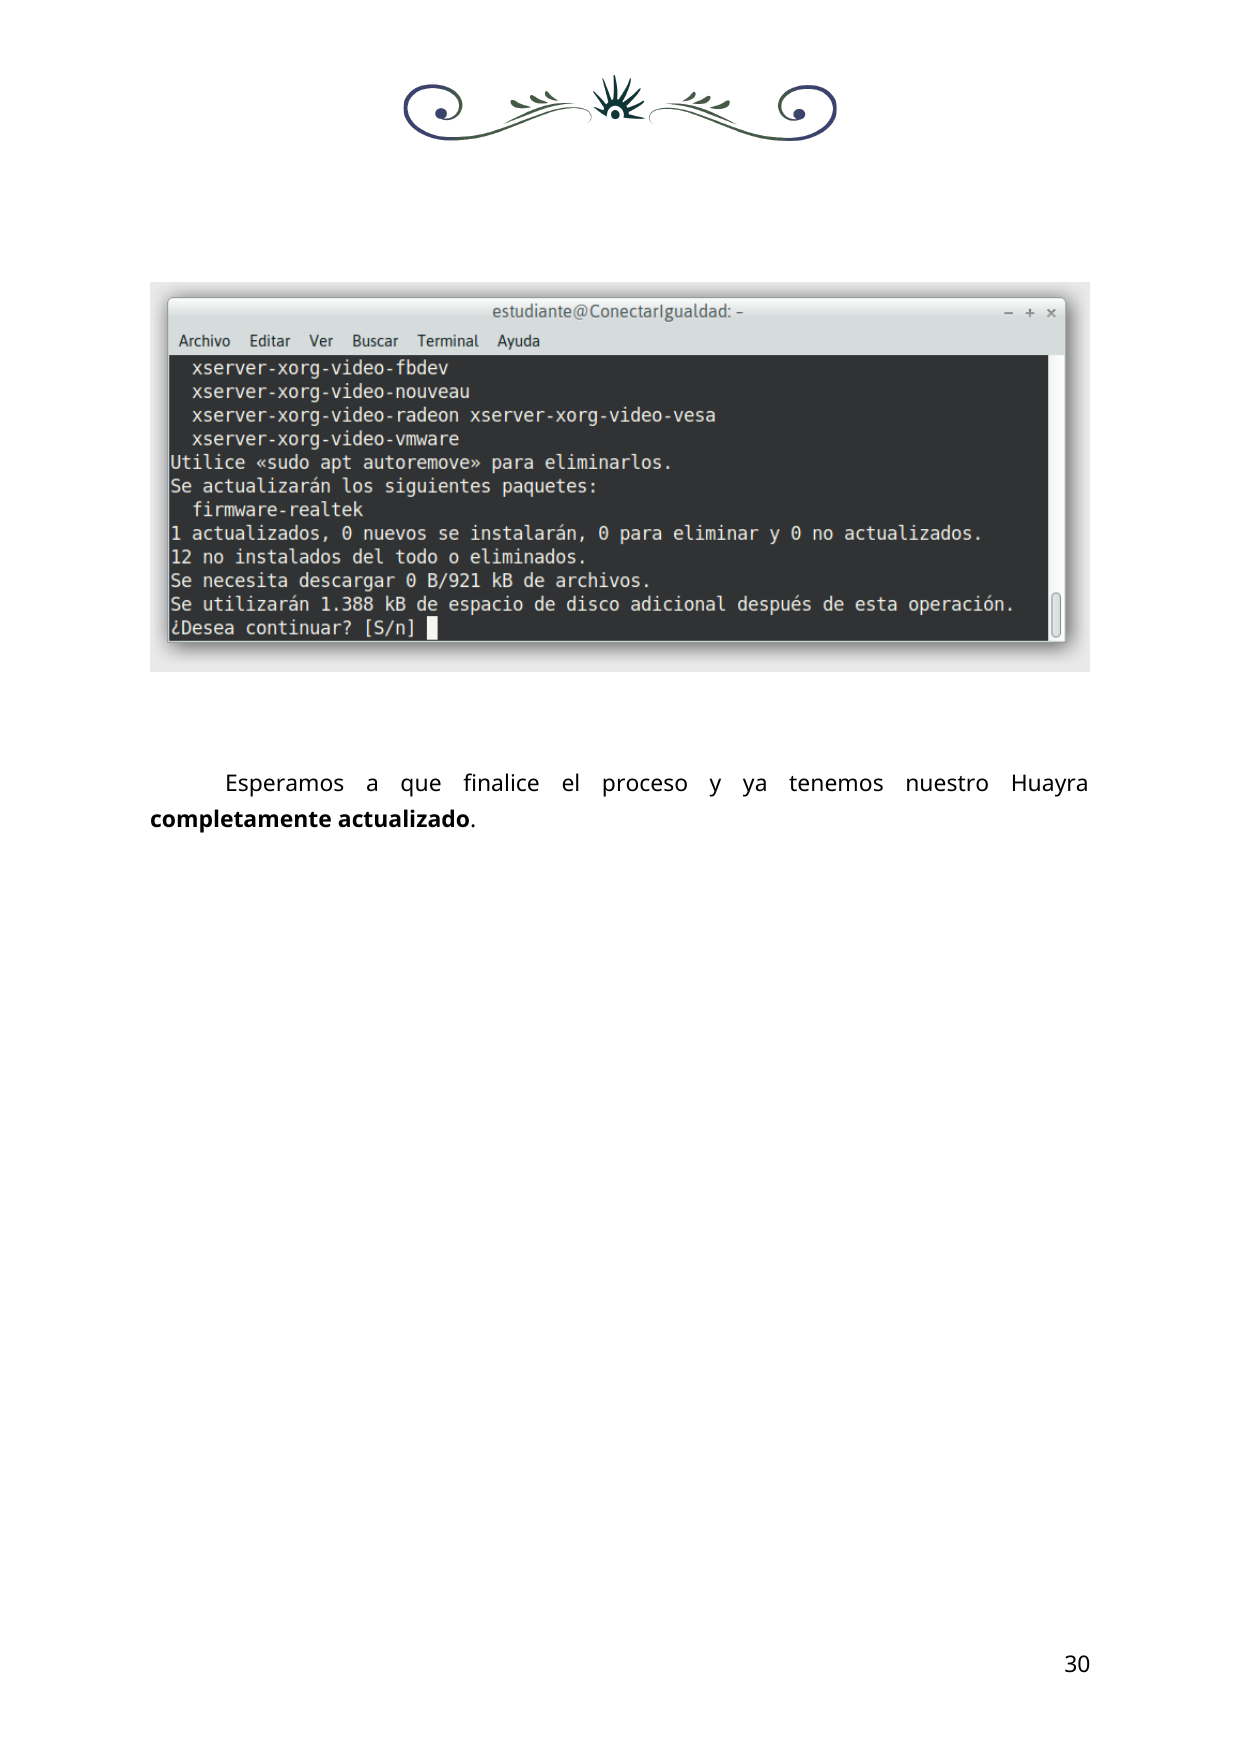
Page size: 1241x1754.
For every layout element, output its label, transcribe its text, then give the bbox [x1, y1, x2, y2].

picture [403, 75, 837, 141]
text Esperamos a que finalice el proceso y ya tenemos nuestro Huayra completamente actualizado. [150, 767, 1090, 834]
picture [150, 282, 1091, 672]
